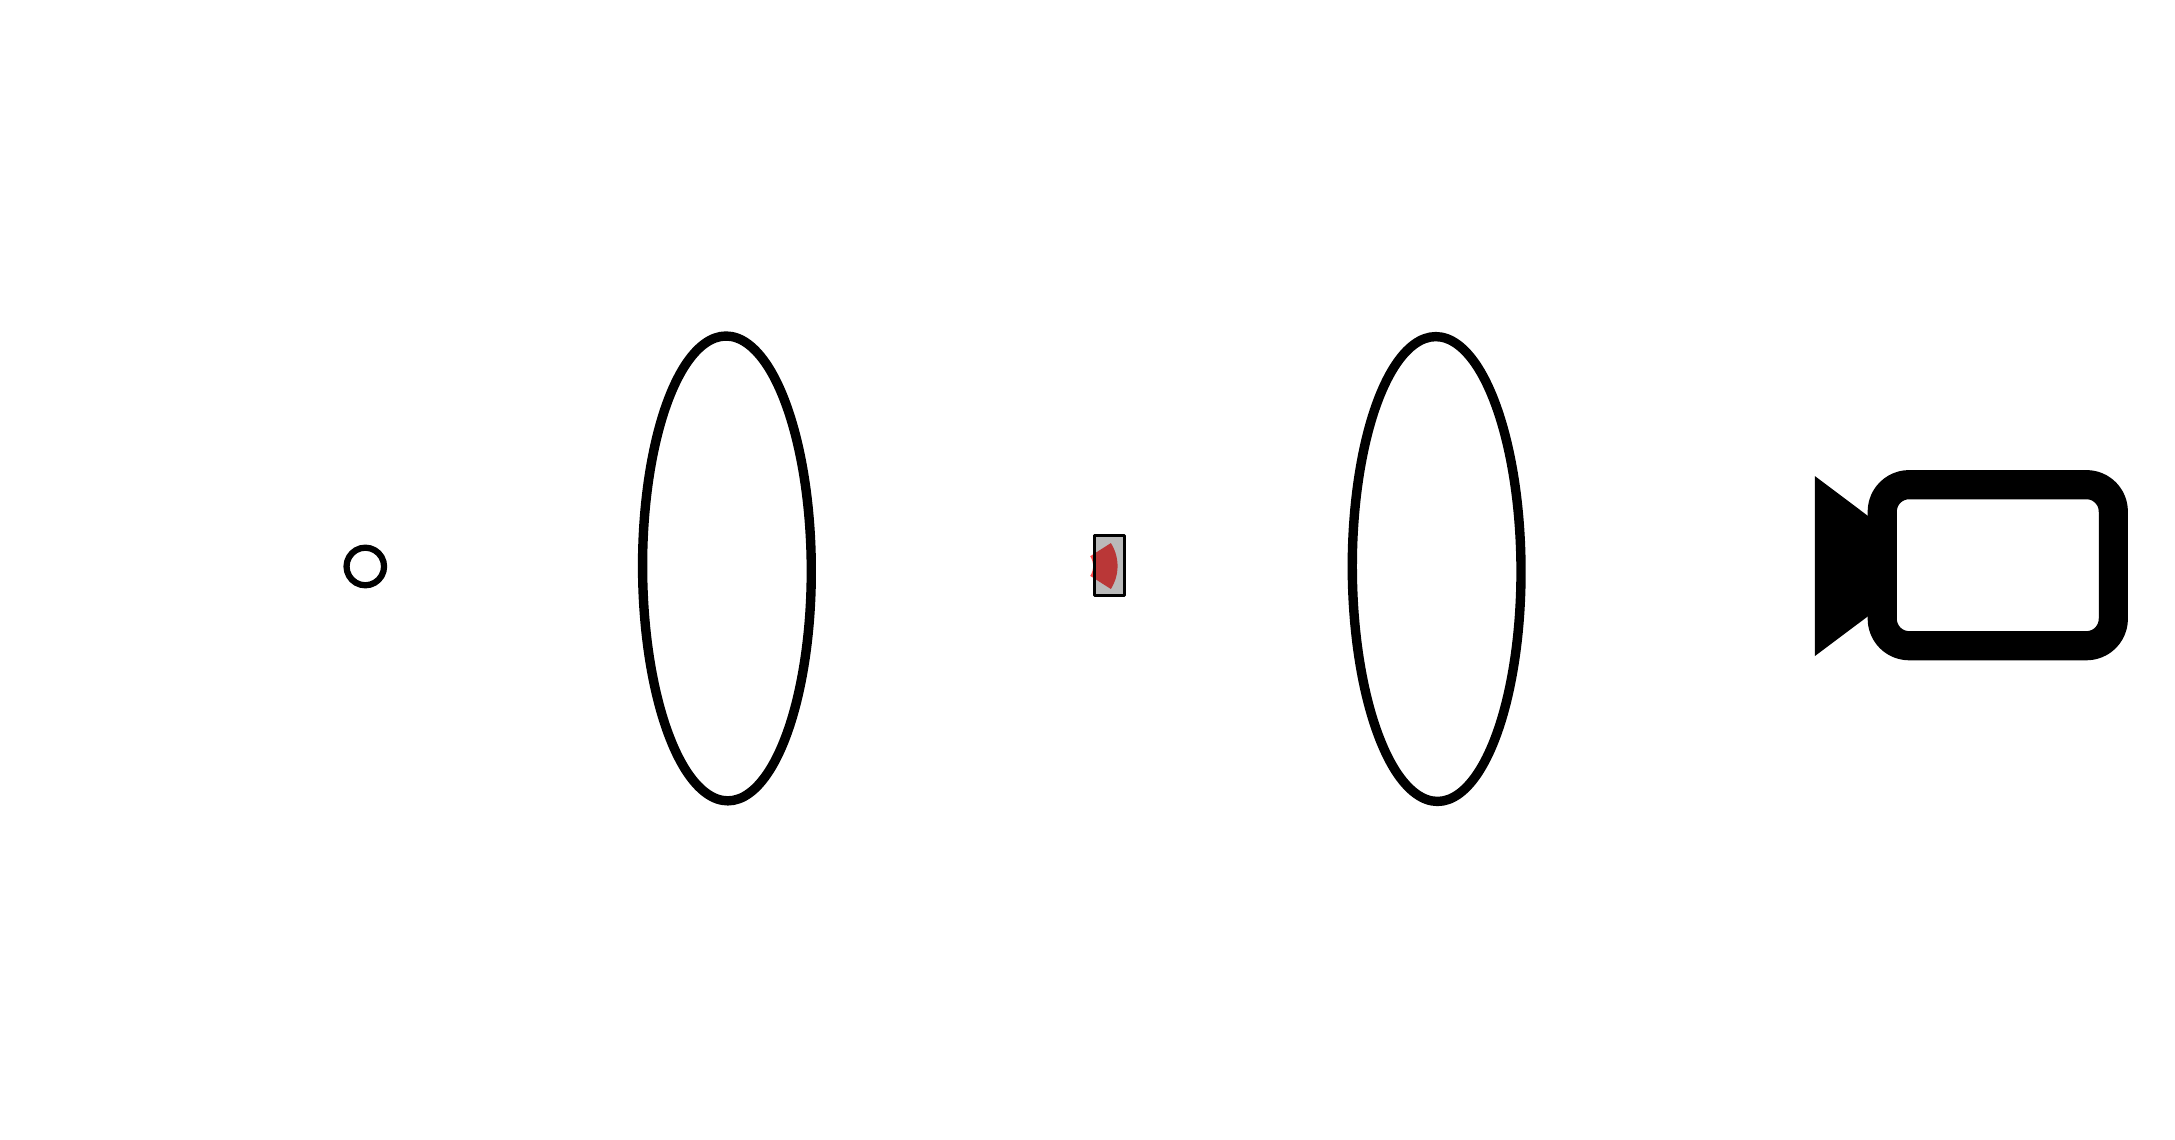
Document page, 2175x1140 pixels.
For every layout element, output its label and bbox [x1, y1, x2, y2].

text_box [1814, 476, 1875, 657]
text_box [1882, 484, 2114, 646]
text_box [642, 0, 1747, 1140]
